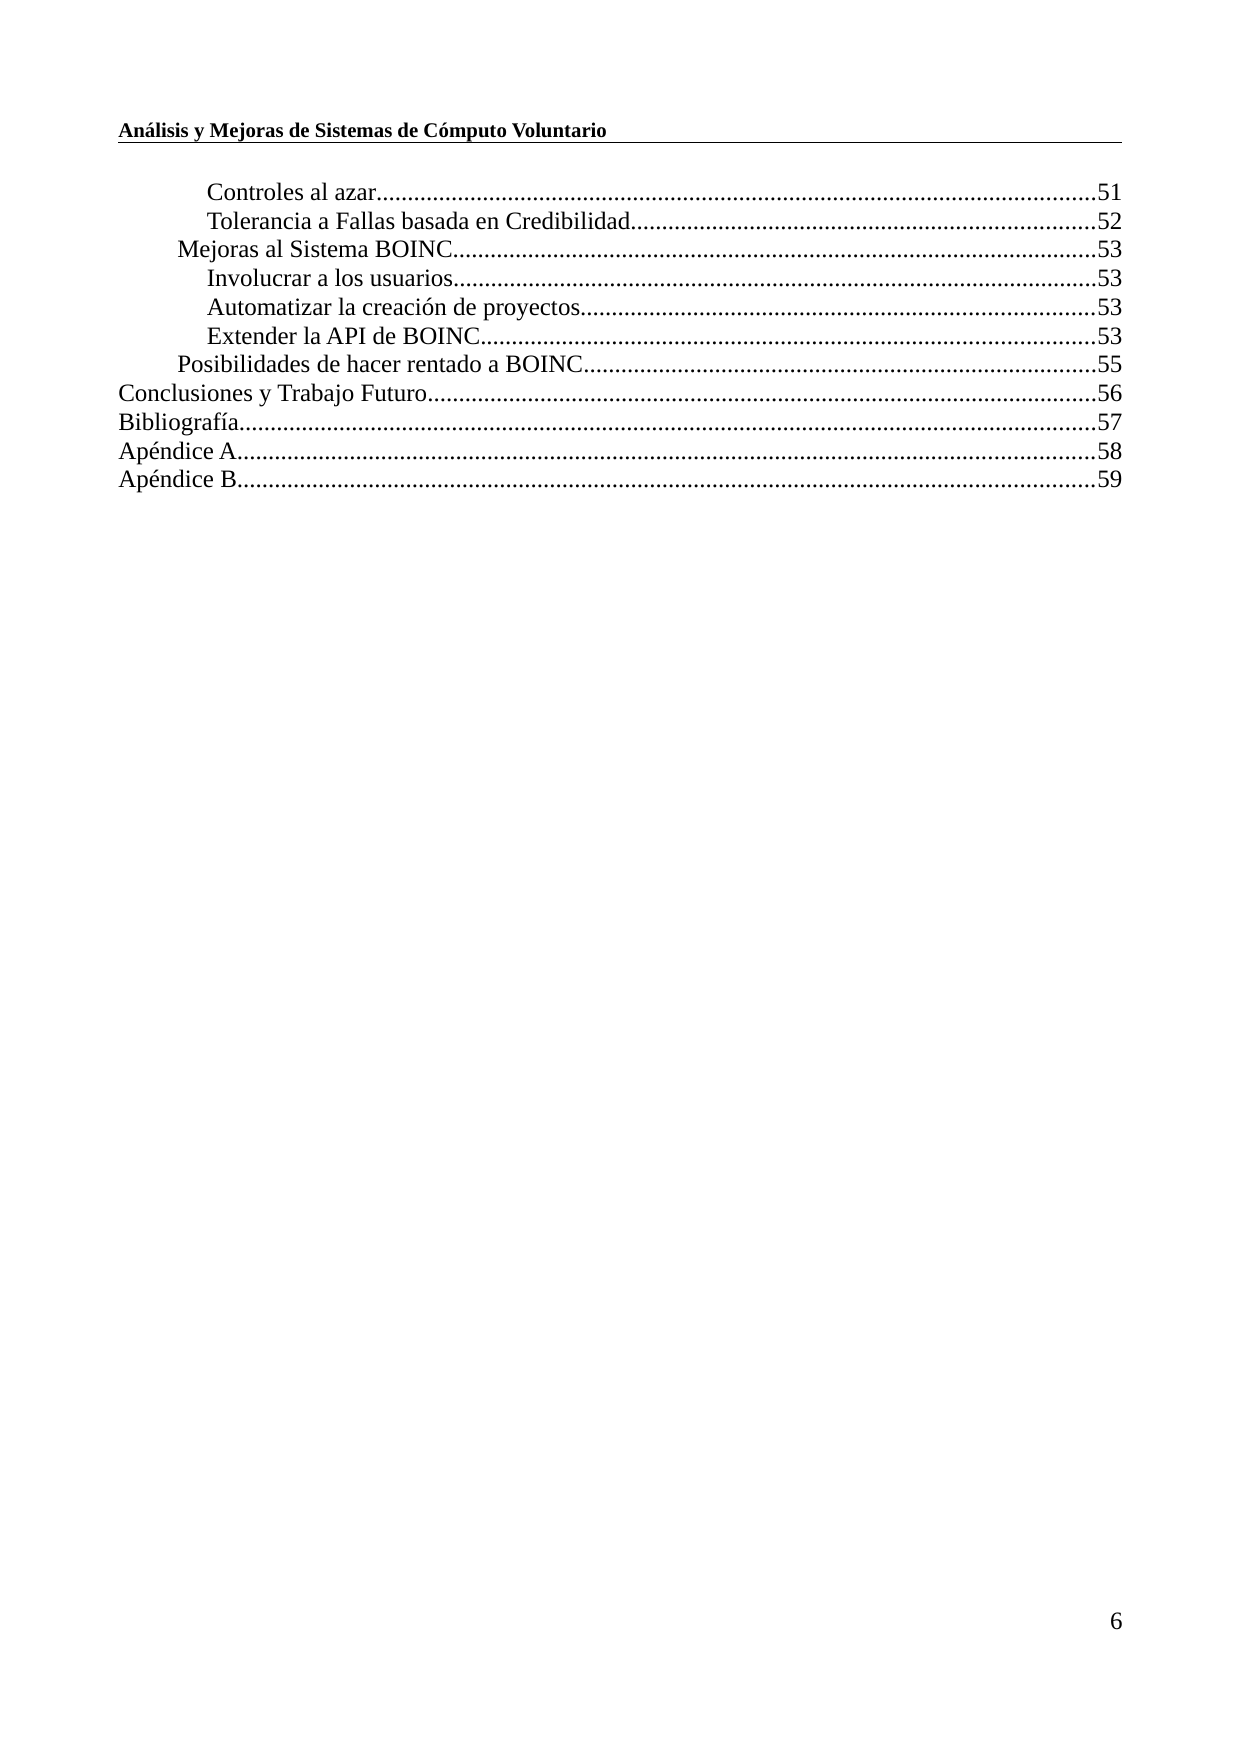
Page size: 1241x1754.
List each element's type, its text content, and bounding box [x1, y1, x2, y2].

text Conclusiones y Trabajo Futuro 56 [118, 378, 1122, 407]
text Mejoras al Sistema BOINC 53 [177, 234, 1122, 263]
text Involucrar a los usuarios 53 [207, 263, 1122, 292]
text Controles al azar 51 [207, 177, 1122, 206]
text Posibilidades de hacer rentado a BOINC 55 [177, 349, 1122, 378]
text Bibliografía 57 [118, 407, 1122, 436]
text Apéndice B 59 [118, 464, 1122, 493]
text Tolerancia a Fallas basada en Credibilidad 52 [207, 206, 1122, 234]
text Extender la API de BOINC. 53 [207, 321, 1122, 349]
text Automatizar la creación de proyectos 53 [207, 292, 1122, 321]
text Apéndice A 58 [118, 436, 1122, 464]
